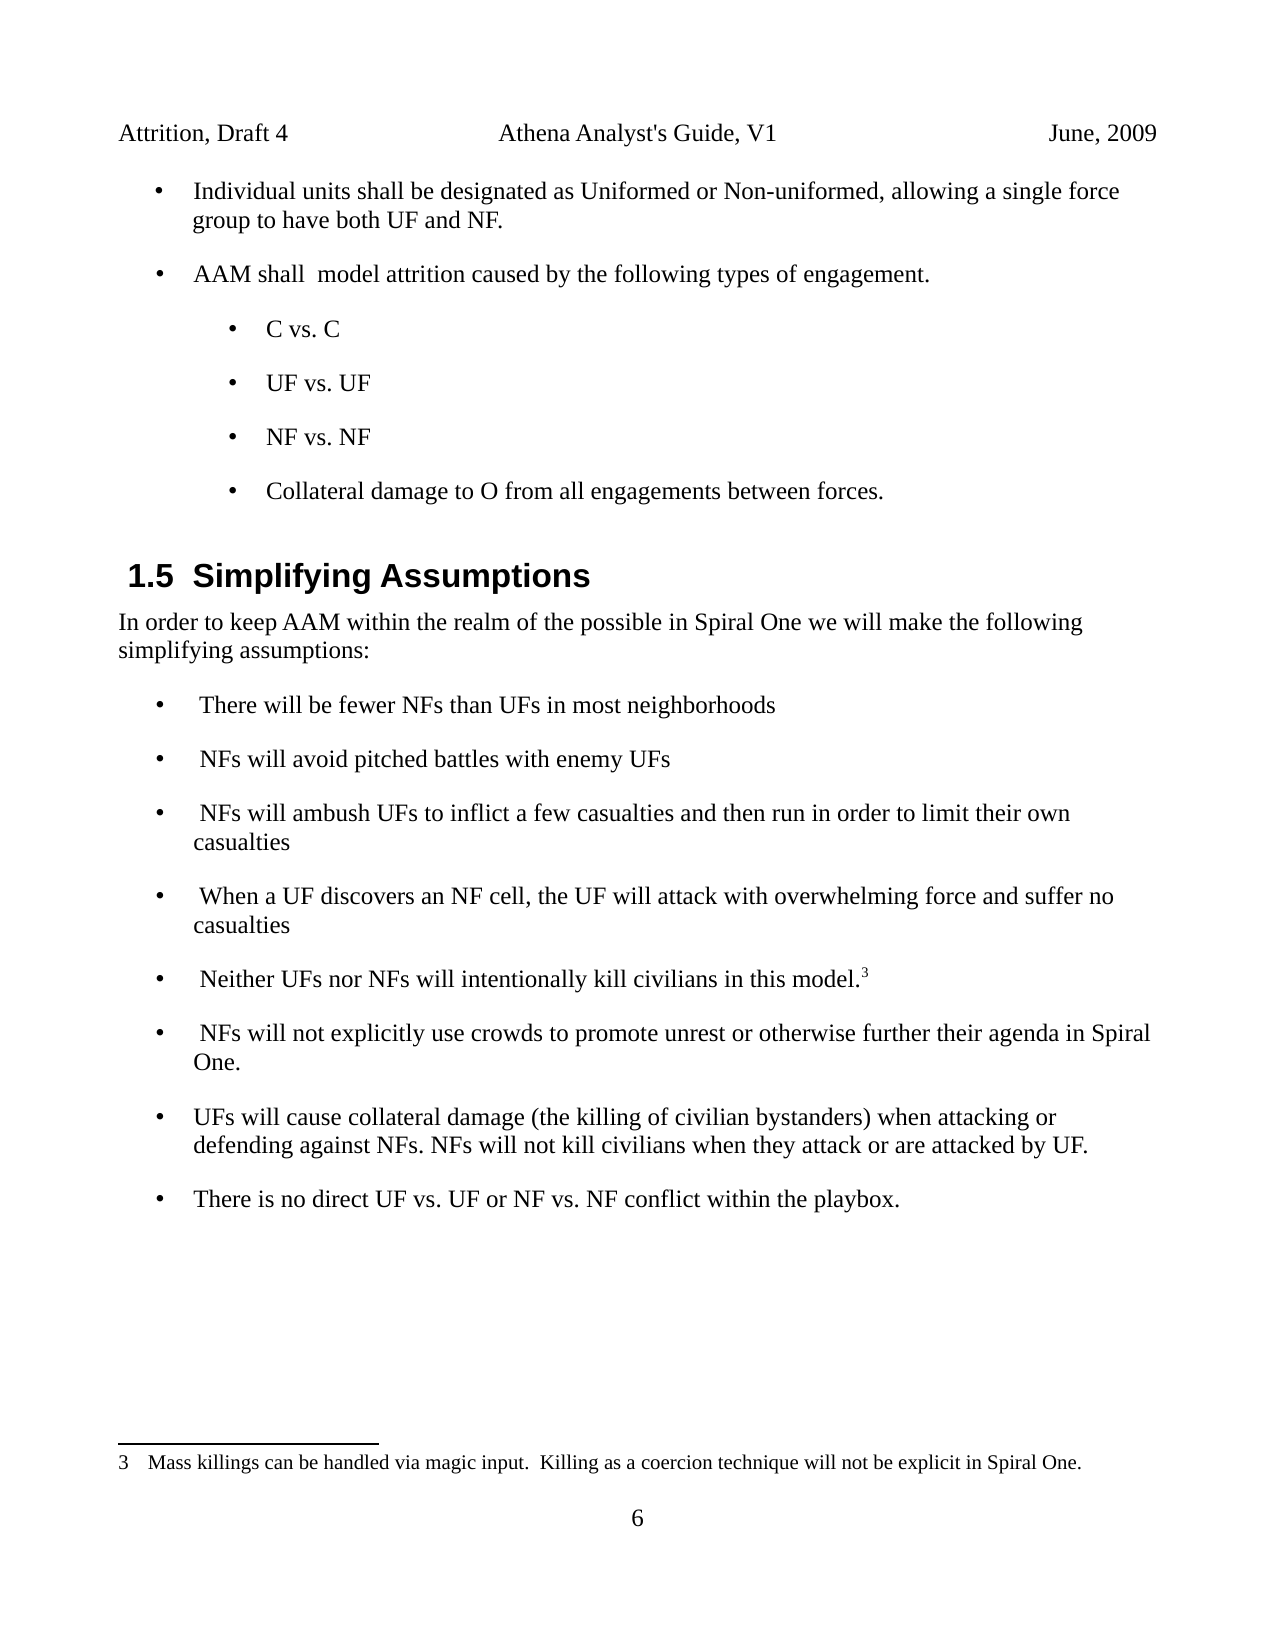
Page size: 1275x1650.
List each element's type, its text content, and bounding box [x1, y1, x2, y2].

list NFs will not explicitly use crowds to promote unrest or otherwise further their agenda in Spiral One. [156, 1018, 1157, 1076]
list UFs will cause collateral damage (the killing of civilian bystanders) when attacking or defending against NFs. NFs will not kill civilians when they attack or are attacked by UF. [156, 1102, 1157, 1159]
list NFs will ambush UFs to inflict a few casualties and then run in order to limit their own casualties [156, 798, 1157, 856]
text In order to keep AAM within the realm of the possible in Spiral One we will make the following simplifying assumptions: [118, 607, 1157, 664]
list There is no direct UF vs. UF or NF vs. NF conflict within the playbox. [156, 1184, 1157, 1213]
list NFs will avoid pitched battles with enemy UFs [156, 744, 1157, 773]
list Mass killings can be handled via magic input. Killing as a coercion technique will not be explicit in Spiral One. [118, 1449, 1157, 1474]
list Individual units shall be designated as Uniformed or Non-uniformed, allowing a single force group to have both UF and NF. [154, 176, 1157, 234]
subtitle Simplifying Assumptions [118, 556, 1157, 594]
list UF vs. UF [228, 368, 1157, 397]
list Collateral damage to O from all engagements between forces. [228, 476, 1157, 505]
list AAM shall model attrition caused by the following types of engagement. [156, 259, 1157, 288]
list Neither UFs nor NFs will intentionally kill civilians in this model. [156, 964, 1157, 993]
list There will be fewer NFs than UFs in most neighborhoods [156, 690, 1157, 718]
list NF vs. NF [228, 422, 1157, 451]
list C vs. C [228, 314, 1157, 342]
list When a UF discovers an NF cell, the UF will attack with overwhelming force and suffer no casualties [156, 881, 1157, 939]
